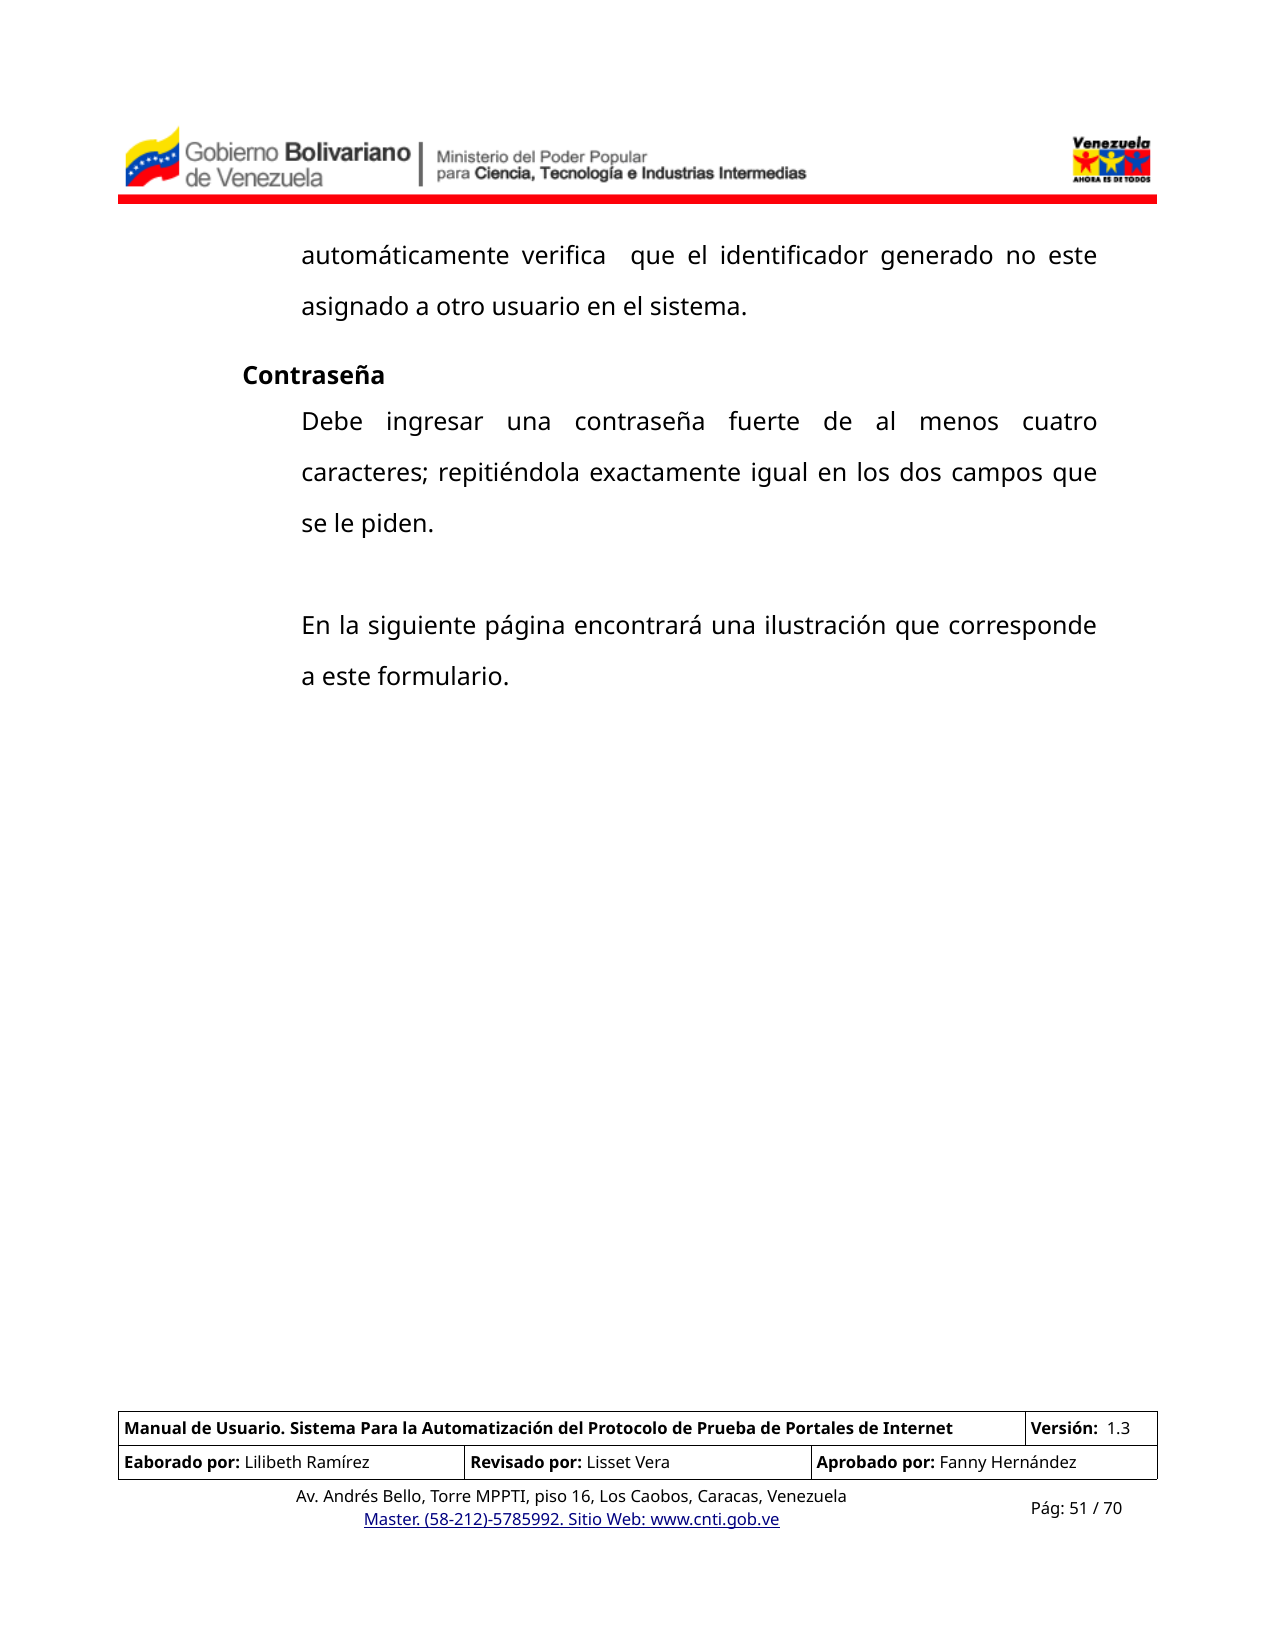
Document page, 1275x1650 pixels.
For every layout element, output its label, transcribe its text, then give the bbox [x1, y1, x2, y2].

subtitle Contraseña [242, 357, 1157, 391]
text automáticamente verifica que el identificador generado no este asignado a otro usuario en el sistema. [301, 238, 1098, 323]
text En la siguiente página encontrará una ilustración que corresponde a este formulario. [301, 607, 1098, 692]
picture [118, 118, 1157, 204]
text Debe ingresar una contraseña fuerte de al menos cuatro caracteres; repitiéndola exactamente igual en los dos campos que se le piden. [301, 403, 1098, 539]
